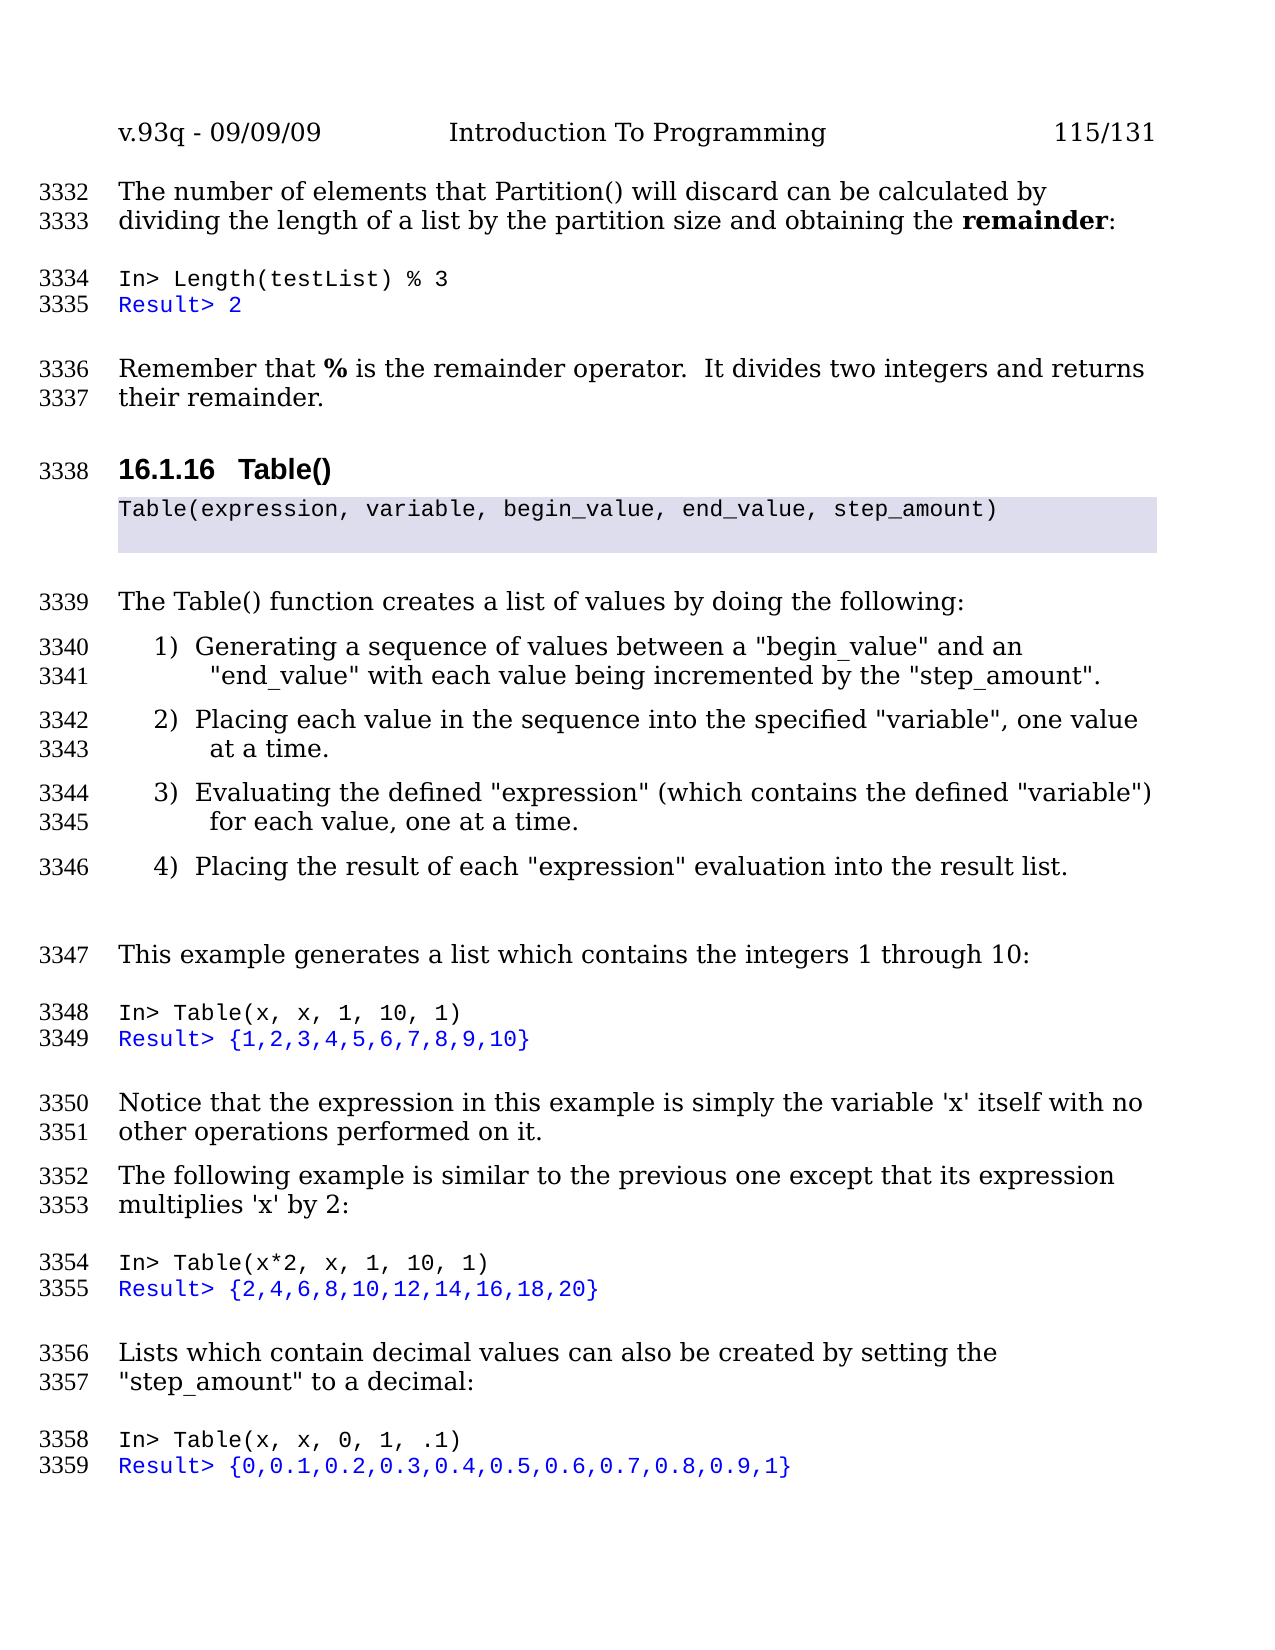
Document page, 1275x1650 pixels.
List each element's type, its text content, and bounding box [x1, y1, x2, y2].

text 3) Evaluating the defined "expression" (which contains the defined "variable") for each value, one at a time. [153, 778, 1157, 837]
text 1) Generating a sequence of values between a "begin_value" and an "end_value" with each value being incremented by the "step_amount". [153, 632, 1157, 690]
text Result> {2,4,6,8,10,12,14,16,18,20} [118, 1277, 1157, 1303]
text The number of elements that Partition() will discard can be calculated by dividing the length of a list by the partition size and obtaining the remainder: [118, 177, 1157, 235]
text In> Length(testList) % 3 [118, 267, 1157, 293]
text Result> {1,2,3,4,5,6,7,8,9,10} [118, 1027, 1157, 1053]
text The following example is similar to the previous one except that its expression multiplies 'x' by 2: [118, 1161, 1157, 1219]
text 2) Placing each value in the sequence into the specified "variable", one value at a time. [153, 705, 1157, 763]
subtitle Table() [118, 452, 1157, 485]
text The Table() function creates a list of values by doing the following: [118, 587, 1157, 617]
text Remember that % is the remainder operator. It divides two integers and returns their remainder. [118, 354, 1157, 413]
text Result> 2 [118, 293, 1157, 319]
text In> Table(x*2, x, 1, 10, 1) [118, 1252, 1157, 1277]
text Result> {0,0.1,0.2,0.3,0.4,0.5,0.6,0.7,0.8,0.9,1} [118, 1454, 1157, 1481]
text Notice that the expression in this example is simply the variable 'x' itself with no other operations performed on it. [118, 1088, 1157, 1146]
text Lists which contain decimal values can also be created by setting the "step_amount" to a decimal: [118, 1338, 1157, 1397]
text 4) Placing the result of each "expression" evaluation into the result list. [153, 852, 1157, 881]
text In> Table(x, x, 0, 1, .1) [118, 1429, 1157, 1454]
text This example generates a list which contains the integers 1 through 10: [118, 940, 1157, 969]
text In> Table(x, x, 1, 10, 1) [118, 1001, 1157, 1027]
table_header Table(expression, variable, begin_value, end_value, step_amount) [118, 497, 1157, 553]
